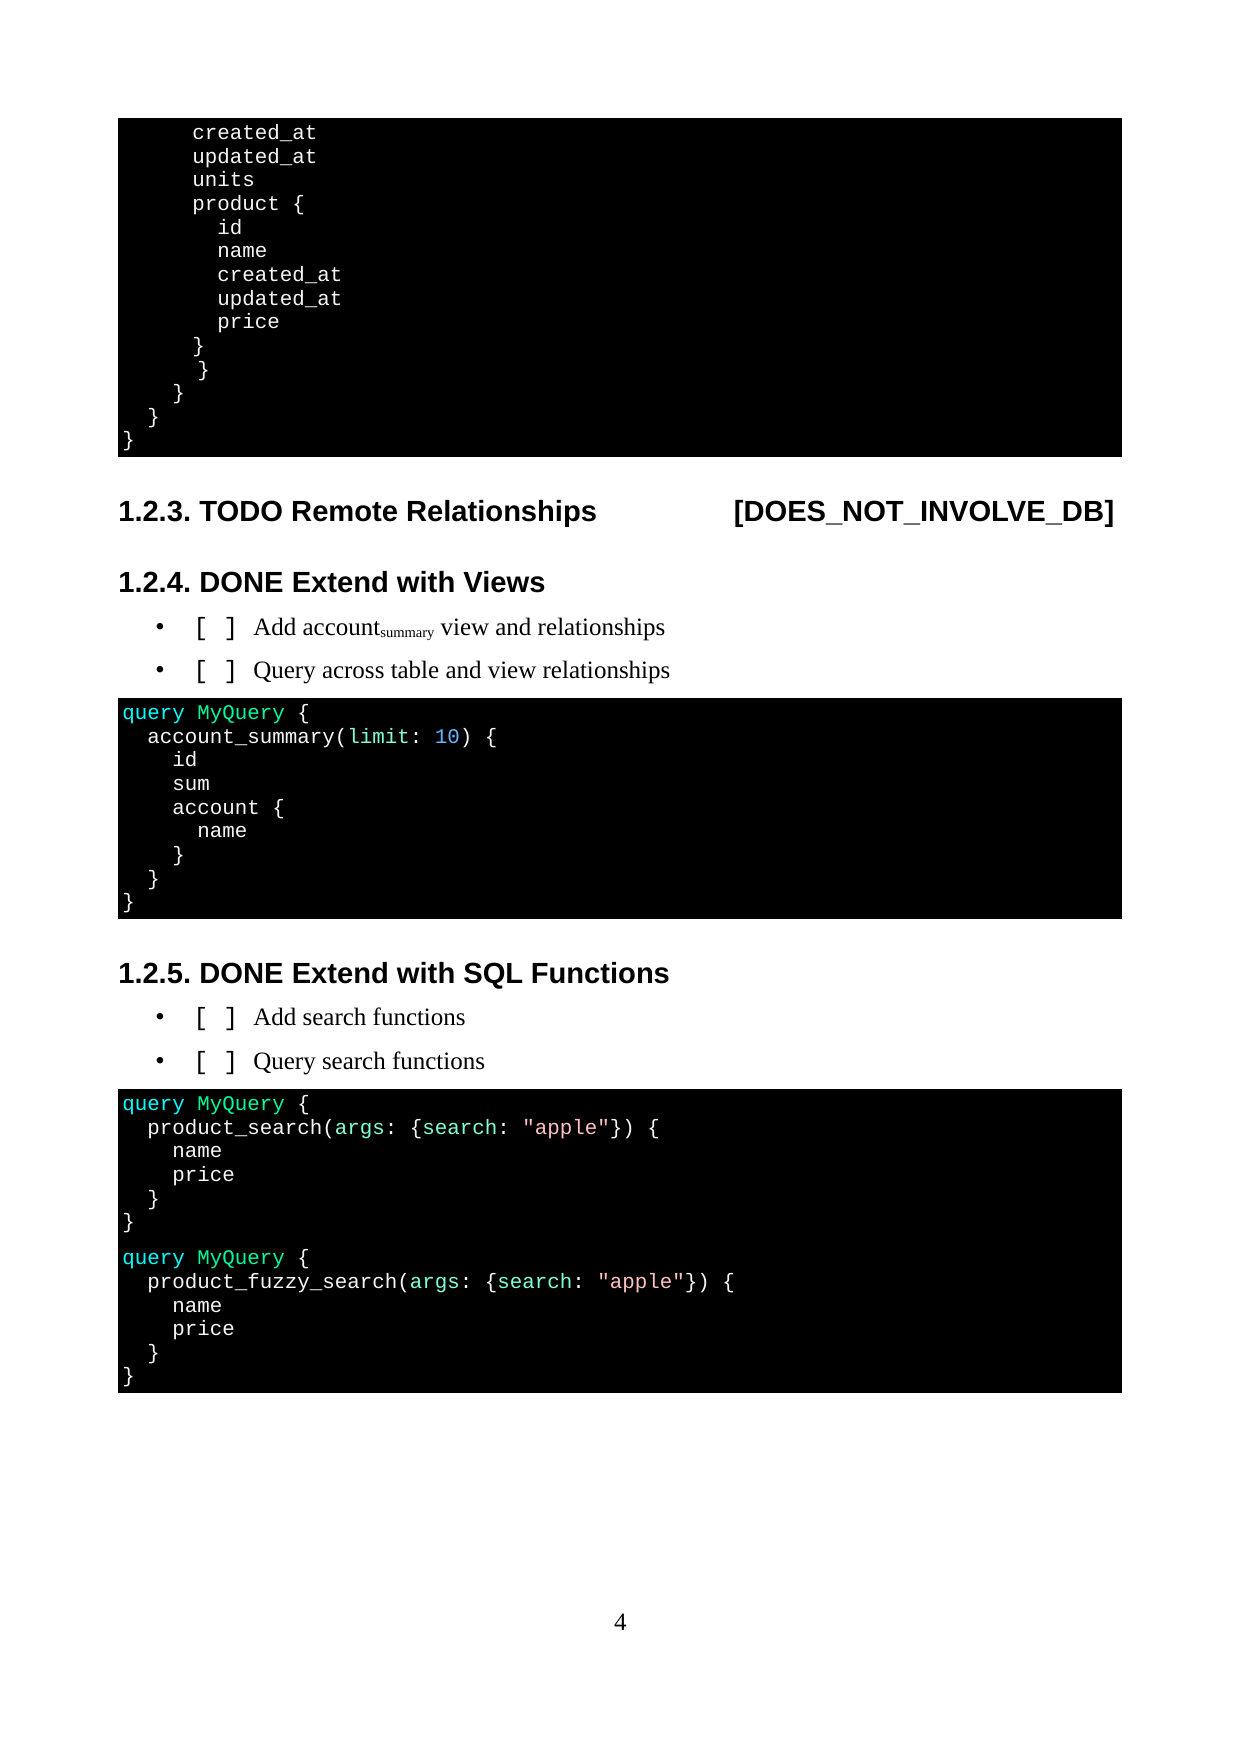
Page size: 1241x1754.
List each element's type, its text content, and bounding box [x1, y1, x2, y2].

text id [119, 213, 1121, 236]
text name [119, 1291, 1121, 1314]
text created_at [119, 260, 1121, 284]
text name [119, 1136, 1121, 1160]
text name [119, 816, 1121, 840]
text price [119, 307, 1121, 331]
list [ ] Query across table and view relationships [156, 655, 1122, 686]
text } [119, 378, 1121, 402]
text } [119, 331, 1121, 354]
text } [119, 1338, 1121, 1362]
text query MyQuery { [119, 1090, 1121, 1113]
text query MyQuery { [119, 1243, 1121, 1267]
text created_at [119, 119, 1121, 142]
text } [119, 840, 1121, 864]
subtitle DONE Extend with SQL Functions [118, 956, 1122, 990]
text } [119, 887, 1121, 918]
text product { [119, 189, 1121, 213]
text } [119, 864, 1121, 887]
text name [119, 236, 1121, 260]
list [ ] Add search functions [156, 1002, 1122, 1033]
text } [119, 1207, 1121, 1235]
text product_search(args: {search: "apple"}) { [119, 1113, 1121, 1136]
text updated_at [119, 142, 1121, 165]
text query MyQuery { [119, 699, 1121, 722]
text account { [119, 793, 1121, 816]
text sum [119, 769, 1121, 793]
text } [119, 1362, 1121, 1392]
subtitle DONE Extend with Views [118, 566, 1122, 599]
text } [119, 426, 1121, 456]
text } [119, 354, 1121, 378]
text price [119, 1314, 1121, 1338]
text account_summary(limit: 10) { [119, 722, 1121, 746]
text } [119, 1184, 1121, 1207]
text price [119, 1160, 1121, 1184]
list [ ] Query search functions [156, 1046, 1122, 1077]
text product_fuzzy_search(args: {search: "apple"}) { [119, 1267, 1121, 1291]
text units [119, 165, 1121, 189]
text updated_at [119, 284, 1121, 307]
subtitle TODO Remote Relationships [DOES_NOT_INVOLVE_DB] [118, 494, 1122, 528]
text id [119, 746, 1121, 769]
list [ ] Add accountsummary view and relationships [156, 612, 1122, 642]
text } [119, 402, 1121, 426]
